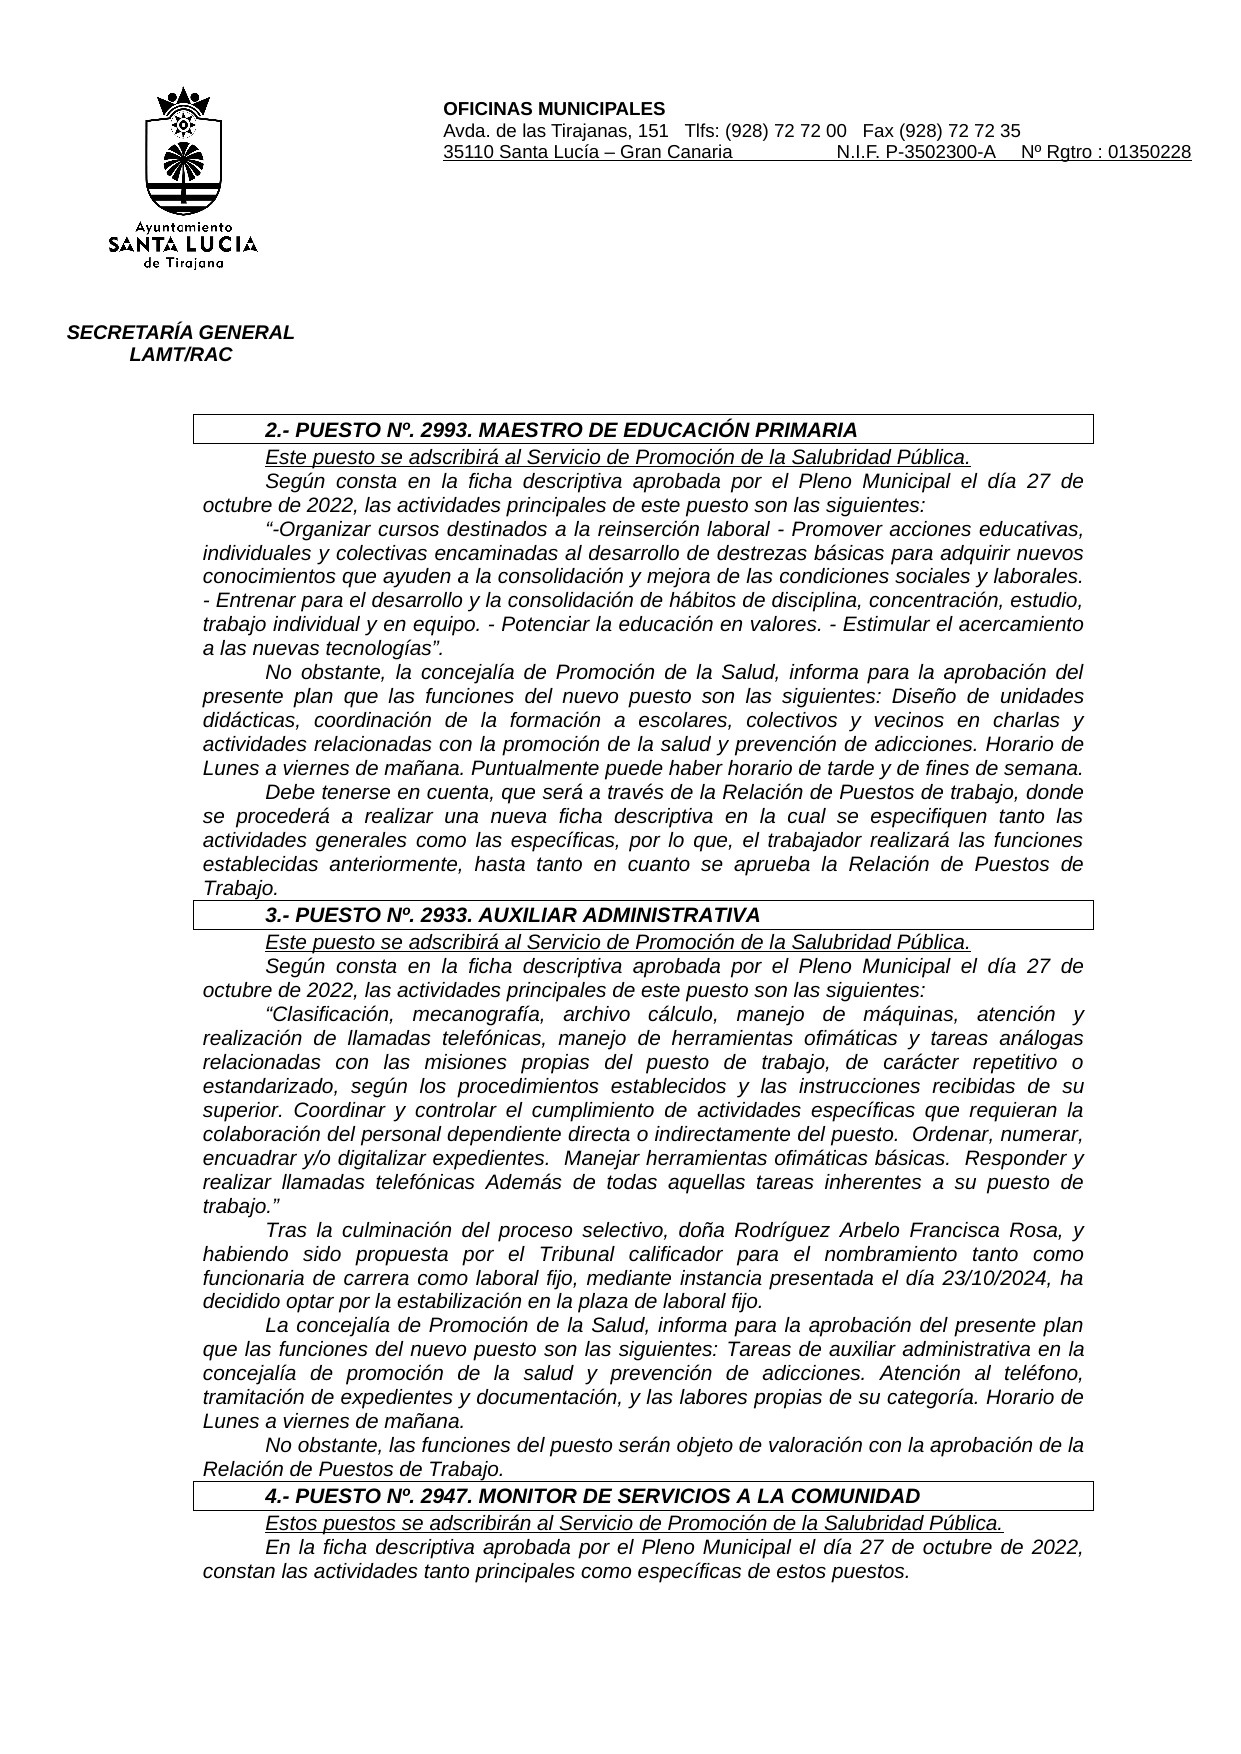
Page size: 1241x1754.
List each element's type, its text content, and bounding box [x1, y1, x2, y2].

text Este puesto se adscribirá al Servicio de Promoción de la Salubridad Pública. [203, 930, 1085, 954]
text No obstante, las funciones del puesto serán objeto de valoración con la aprobación de la Relación de Puestos de Trabajo. [203, 1433, 1085, 1481]
text La concejalía de Promoción de la Salud, informa para la aprobación del presente plan que las funciones del nuevo puesto son las siguientes: Tareas de auxiliar administrativa en la concejalía de promoción de la salud y prevención de adicciones. Atención al teléfono, tramitación de expedientes y documentación, y las labores propias de su categoría. Horario de Lunes a viernes de mañana. [203, 1313, 1085, 1433]
text 2.- PUESTO Nº. 2993. MAESTRO DE EDUCACIÓN PRIMARIA [194, 415, 1093, 443]
picture [80, 56, 286, 296]
text No obstante, la concejalía de Promoción de la Salud, informa para la aprobación del presente plan que las funciones del nuevo puesto son las siguientes: Diseño de unidades didácticas, coordinación de la formación a escolares, colectivos y vecinos en charlas y actividades relacionadas con la promoción de la salud y prevención de adicciones. Horario de Lunes a viernes de mañana. Puntualmente puede haber horario de tarde y de fines de semana. [203, 660, 1085, 780]
text Debe tenerse en cuenta, que será a través de la Relación de Puestos de trabajo, donde se procederá a realizar una nueva ficha descriptiva en la cual se especifiquen tanto las actividades generales como las específicas, por lo que, el trabajador realizará las funciones establecidas anteriormente, hasta tanto en cuanto se aprueba la Relación de Puestos de Trabajo. [203, 780, 1085, 900]
text Este puesto se adscribirá al Servicio de Promoción de la Salubridad Pública. [203, 444, 1085, 468]
text 3.- PUESTO Nº. 2933. AUXILIAR ADMINISTRATIVA [194, 901, 1093, 929]
text En la ficha descriptiva aprobada por el Pleno Municipal el día 27 de octubre de 2022, constan las actividades tanto principales como específicas de estos puestos. [203, 1535, 1085, 1583]
text “-Organizar cursos destinados a la reinserción laboral - Promover acciones educativas, individuales y colectivas encaminadas al desarrollo de destrezas básicas para adquirir nuevos conocimientos que ayuden a la consolidación y mejora de las condiciones sociales y laborales. - Entrenar para el desarrollo y la consolidación de hábitos de disciplina, concentración, estudio, trabajo individual y en equipo. - Potenciar la educación en valores. - Estimular el acercamiento a las nuevas tecnologías”. [203, 516, 1085, 660]
text Según consta en la ficha descriptiva aprobada por el Pleno Municipal el día 27 de octubre de 2022, las actividades principales de este puesto son las siguientes: [203, 954, 1085, 1002]
text Tras la culminación del proceso selectivo, doña Rodríguez Arbelo Francisca Rosa, y habiendo sido propuesta por el Tribunal calificador para el nombramiento tanto como funcionaria de carrera como laboral fijo, mediante instancia presentada el día 23/10/2024, ha decidido optar por la estabilización en la plaza de laboral fijo. [203, 1217, 1085, 1313]
text Según consta en la ficha descriptiva aprobada por el Pleno Municipal el día 27 de octubre de 2022, las actividades principales de este puesto son las siguientes: [203, 468, 1085, 516]
text Estos puestos se adscribirán al Servicio de Promoción de la Salubridad Pública. [203, 1511, 1085, 1535]
text “Clasificación, mecanografía, archivo cálculo, manejo de máquinas, atención y realización de llamadas telefónicas, manejo de herramientas ofimáticas y tareas análogas relacionadas con las misiones propias del puesto de trabajo, de carácter repetitivo o estandarizado, según los procedimientos establecidos y las instrucciones recibidas de su superior. Coordinar y controlar el cumplimiento de actividades específicas que requieran la colaboración del personal dependiente directa o indirectamente del puesto. Ordenar, numerar, encuadrar y/o digitalizar expedientes. Manejar herramientas ofimáticas básicas. Responder y realizar llamadas telefónicas Además de todas aquellas tareas inherentes a su puesto de trabajo.” [203, 1002, 1085, 1217]
text 4.- PUESTO Nº. 2947. MONITOR DE SERVICIOS A LA COMUNIDAD [194, 1482, 1093, 1510]
